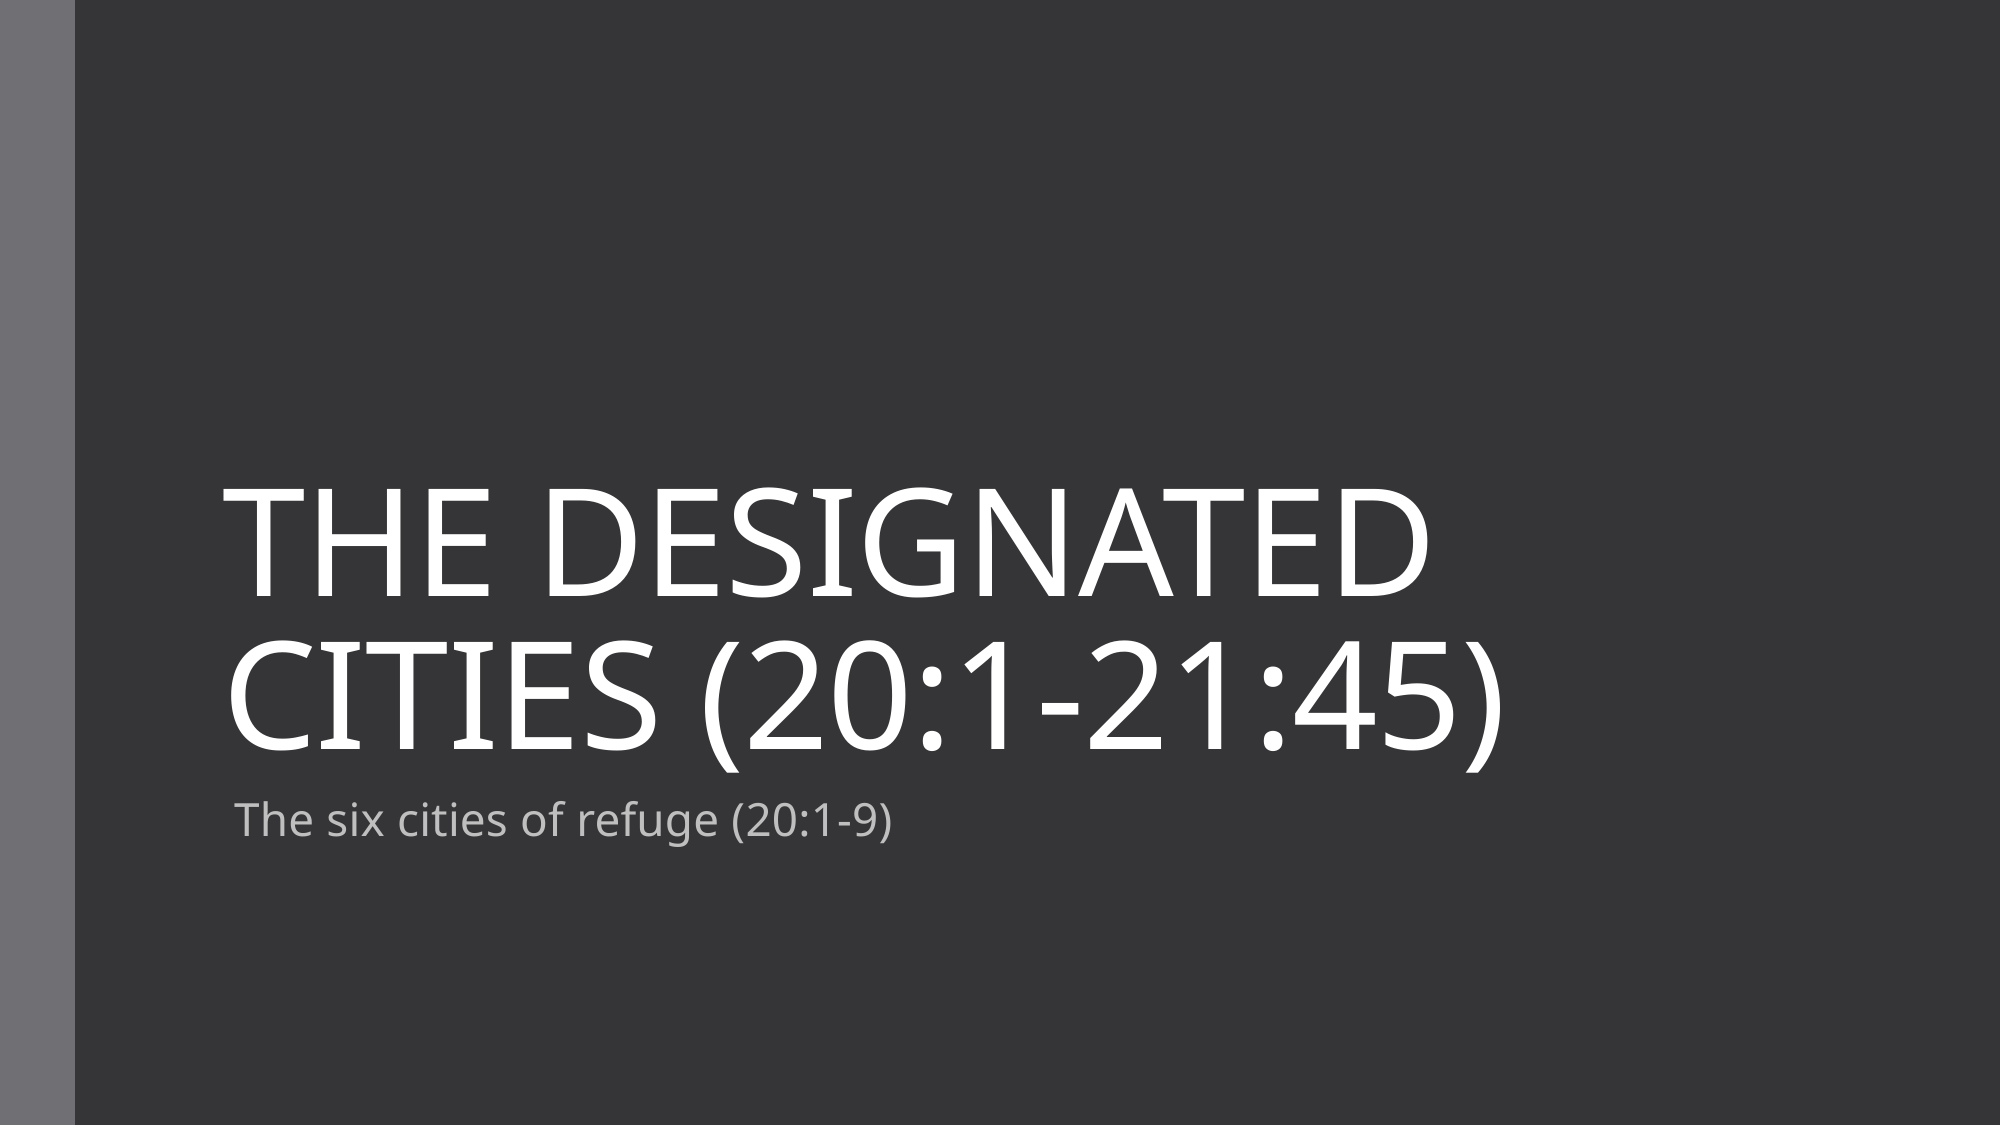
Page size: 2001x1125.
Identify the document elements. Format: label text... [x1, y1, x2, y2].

title THE DESIGNATED CITIES (20:1-21:45) [206, 124, 1752, 787]
subtitle The six cities of refuge (20:1-9) [206, 787, 1752, 1066]
